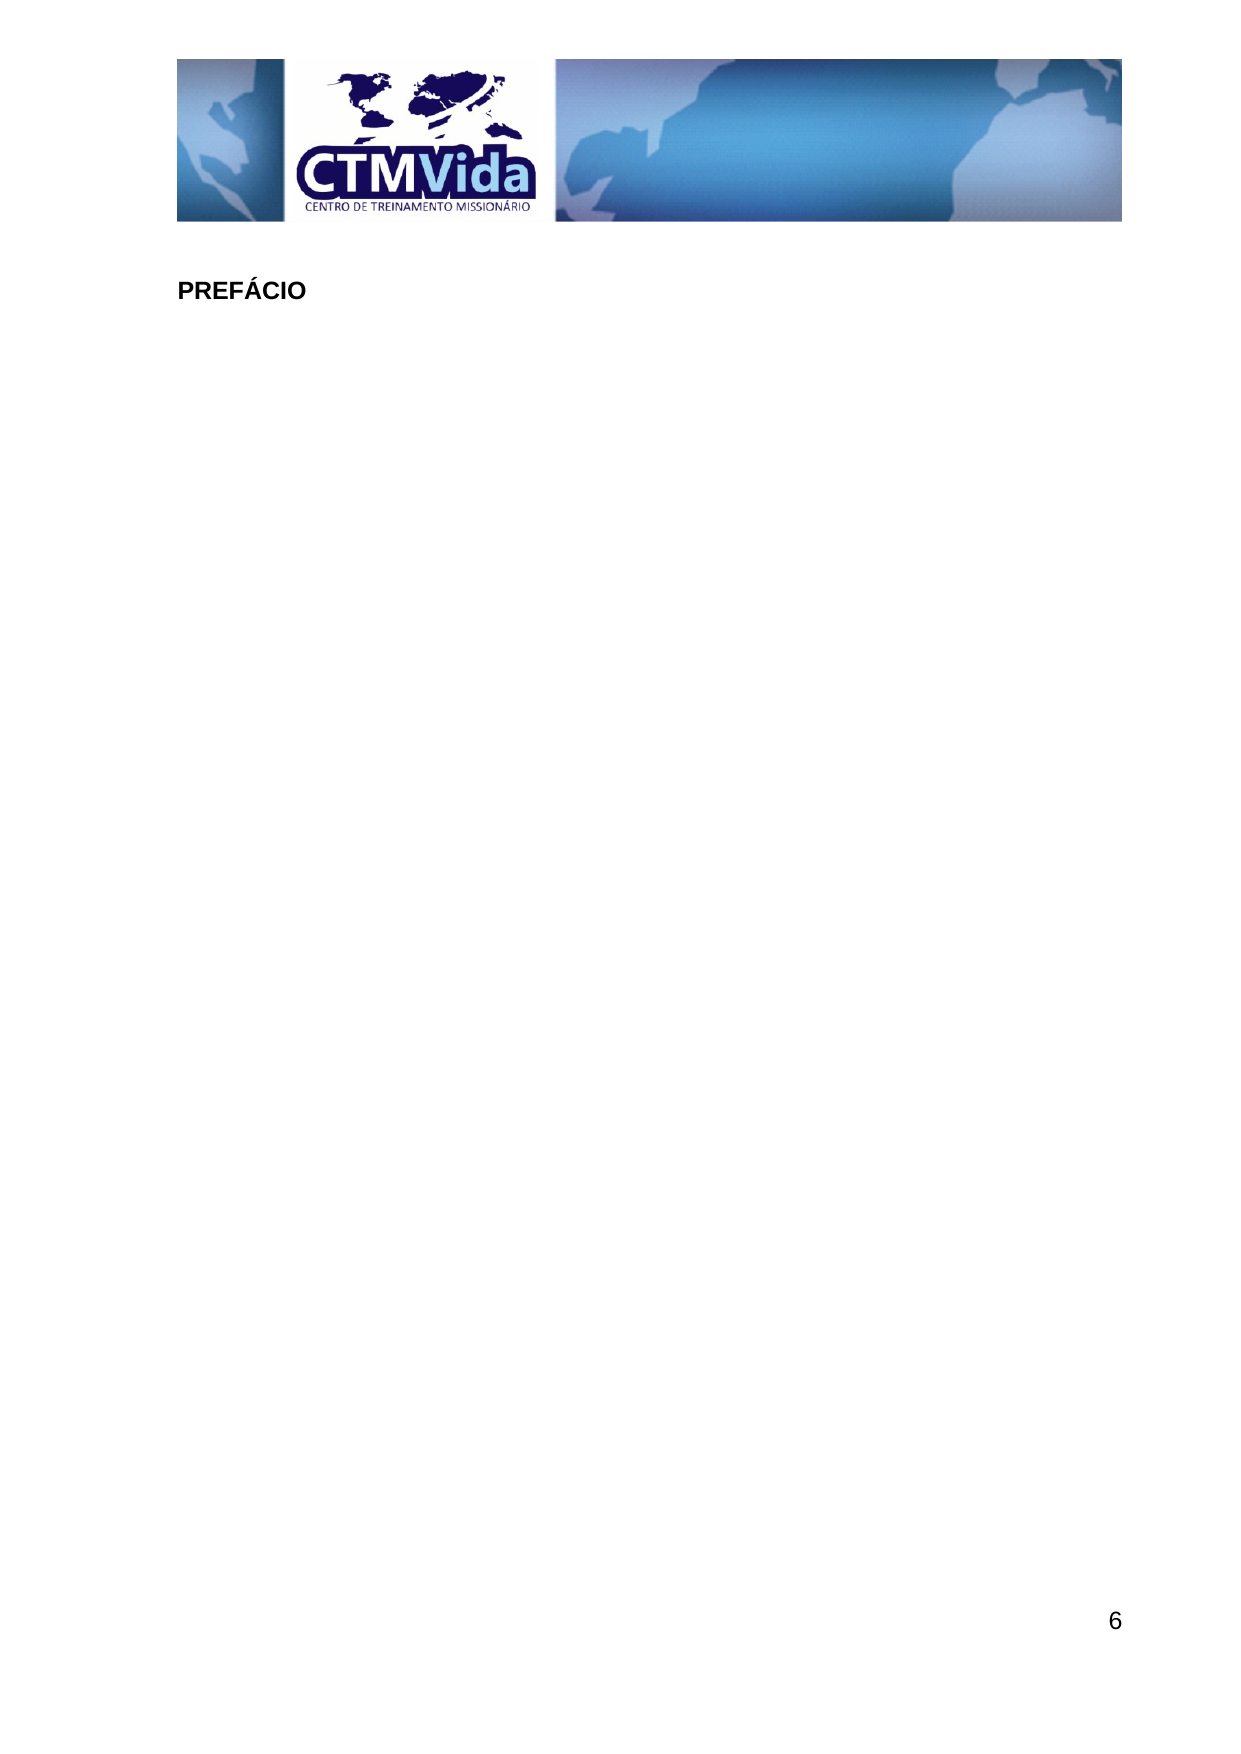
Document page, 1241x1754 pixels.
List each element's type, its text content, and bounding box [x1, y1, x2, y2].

picture [177, 59, 1122, 222]
subtitle Prefácio [177, 276, 1122, 305]
